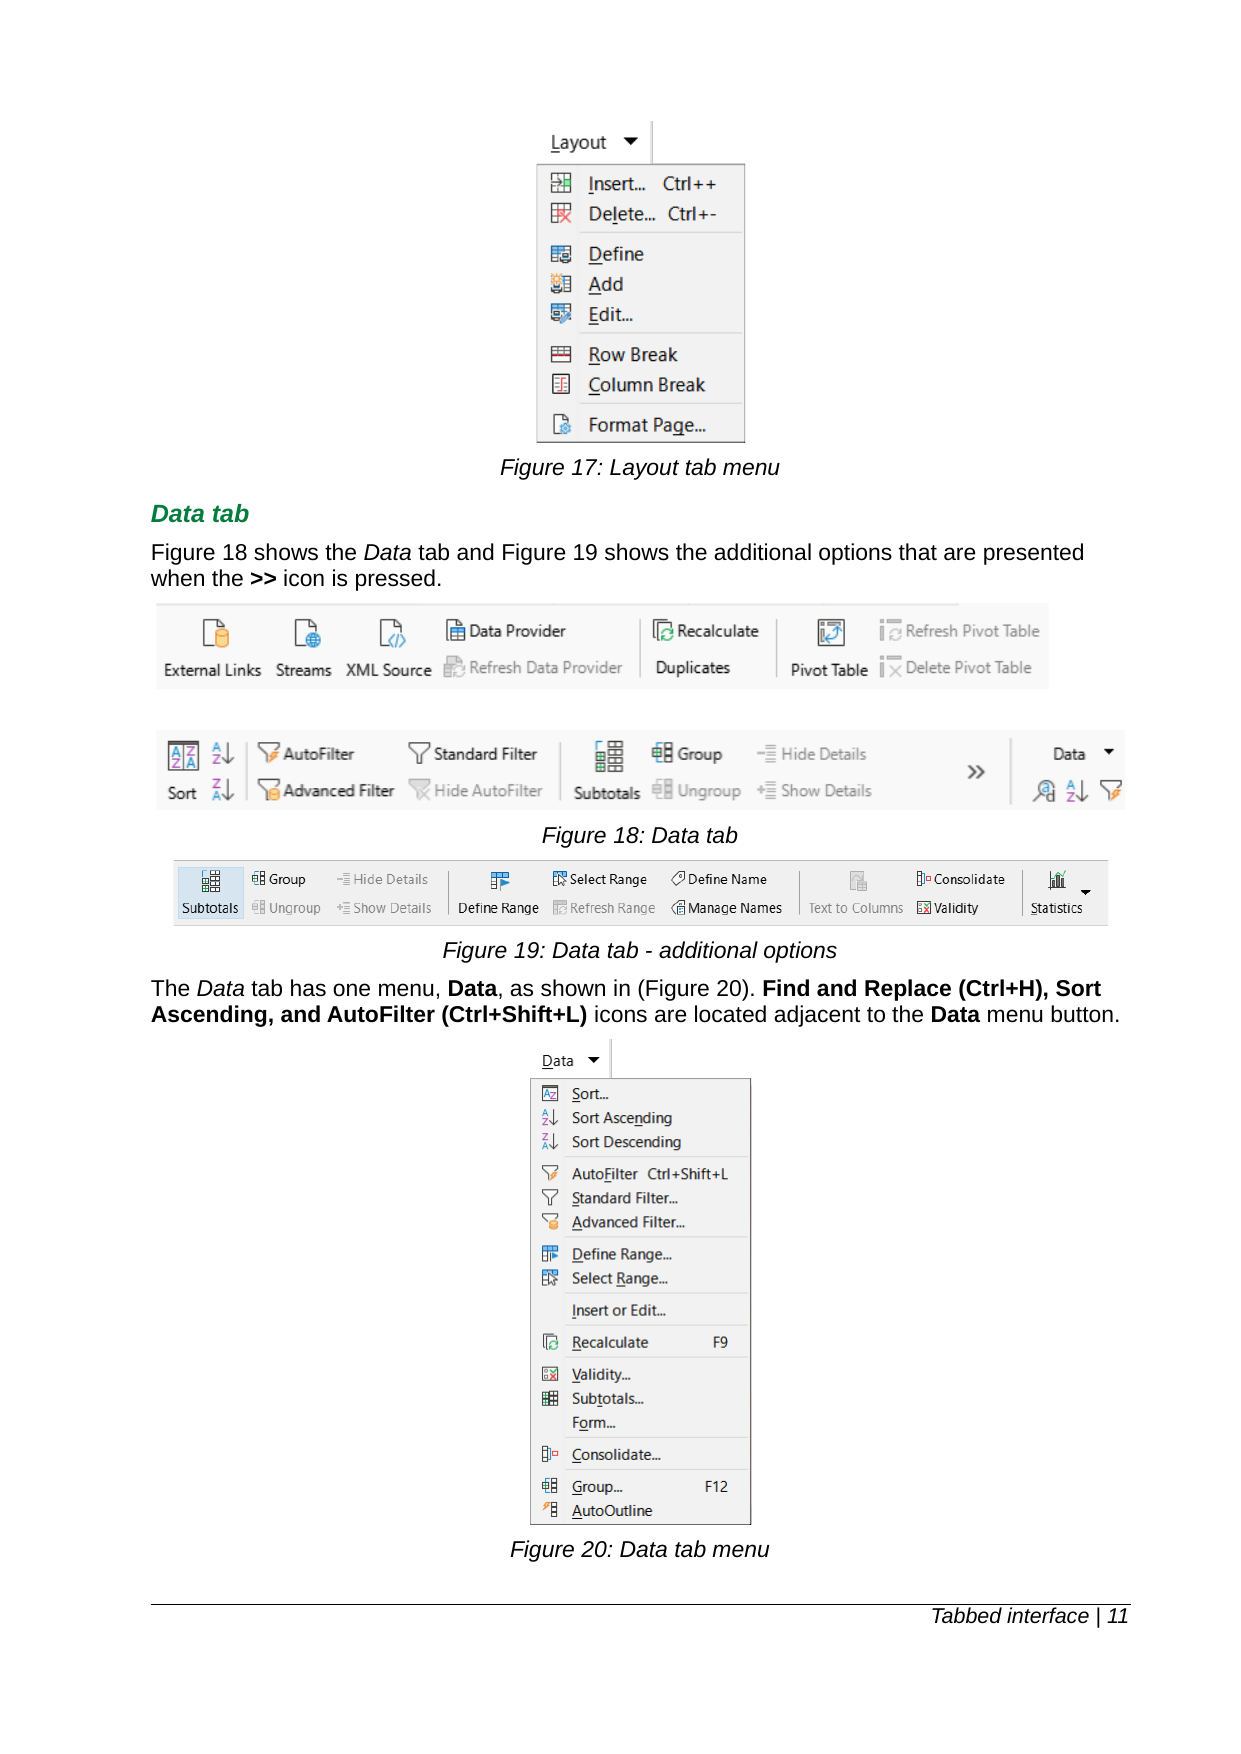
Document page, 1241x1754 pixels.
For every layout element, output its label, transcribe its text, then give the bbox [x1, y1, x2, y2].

text Figure 19: Data tab - additional options [173, 938, 1108, 963]
text The Data tab has one menu, Data, as shown in (Figure 20). Find and Replace (Ctrl+H), Sort Ascending, and AutoFilter (Ctrl+Shift+L) icons are located adjacent to the Data menu button. [151, 976, 1131, 1027]
picture [536, 121, 746, 443]
text Figure 18: Data tab [156, 822, 1125, 848]
subtitle Data tab [151, 500, 1131, 528]
text Figure 20: Data tab menu [510, 1537, 772, 1563]
text Figure 17: Layout tab menu [499, 455, 782, 480]
picture [173, 860, 1109, 926]
picture [530, 1039, 752, 1525]
picture [156, 603, 1126, 810]
text Figure 18 shows the Data tab and Figure 19 shows the additional options that are presented when the >> icon is pressed. [151, 540, 1131, 591]
